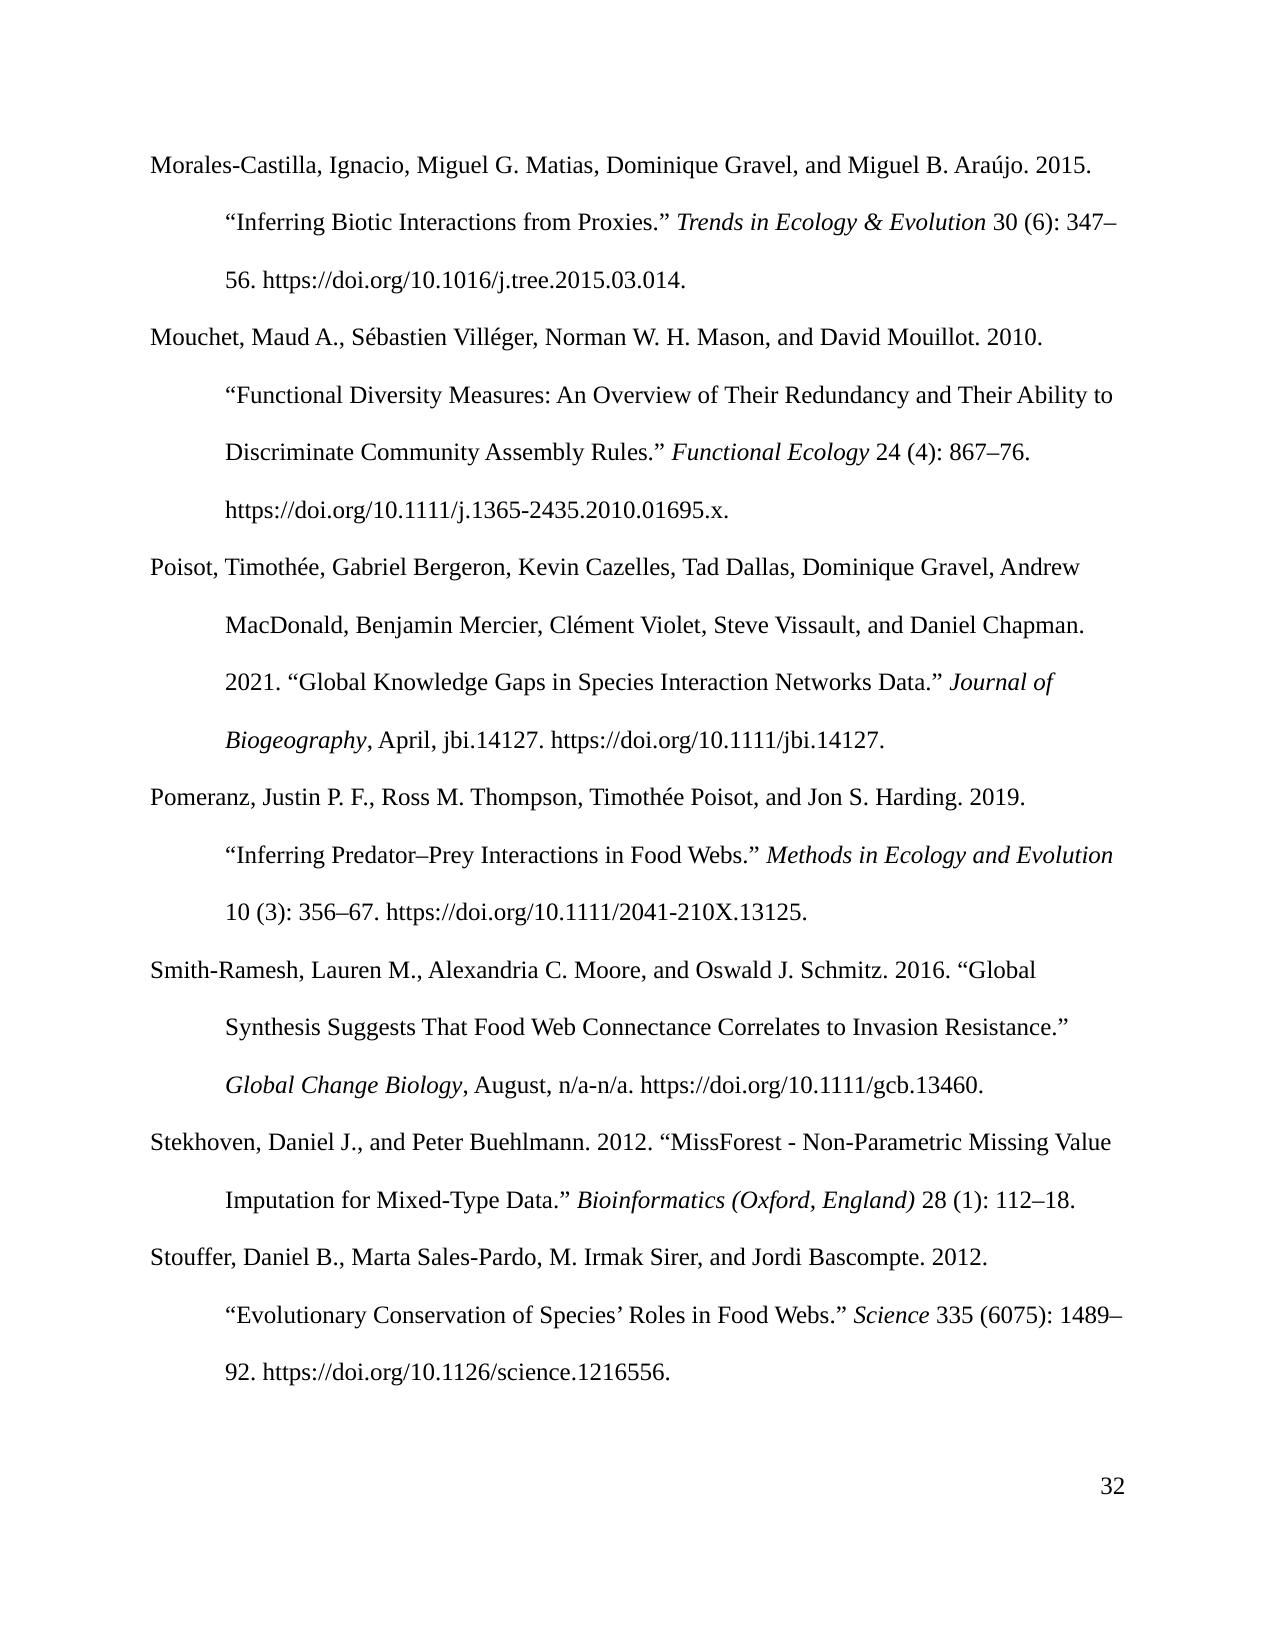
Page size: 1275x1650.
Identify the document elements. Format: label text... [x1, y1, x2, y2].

text Pomeranz, Justin P. F., Ross M. Thompson, Timothée Poisot, and Jon S. Harding. 2019. “Inferring Predator–Prey Interactions in Food Webs.” Methods in Ecology and Evolution 10 (3): 356–67. https://doi.org/10.1111/2041-210X.13125. [150, 782, 1125, 926]
text Poisot, Timothée, Gabriel Bergeron, Kevin Cazelles, Tad Dallas, Dominique Gravel, Andrew MacDonald, Benjamin Mercier, Clément Violet, Steve Vissault, and Daniel Chapman. 2021. “Global Knowledge Gaps in Species Interaction Networks Data.” Journal of Biogeography, April, jbi.14127. https://doi.org/10.1111/jbi.14127. [150, 552, 1125, 754]
text Stouffer, Daniel B., Marta Sales-Pardo, M. Irmak Sirer, and Jordi Bascompte. 2012. “Evolutionary Conservation of Species’ Roles in Food Webs.” Science 335 (6075): 1489–92. https://doi.org/10.1126/science.1216556. [150, 1242, 1125, 1386]
text Morales-Castilla, Ignacio, Miguel G. Matias, Dominique Gravel, and Miguel B. Araújo. 2015. “Inferring Biotic Interactions from Proxies.” Trends in Ecology & Evolution 30 (6): 347–56. https://doi.org/10.1016/j.tree.2015.03.014. [150, 150, 1125, 294]
text Stekhoven, Daniel J., and Peter Buehlmann. 2012. “MissForest - Non-Parametric Missing Value Imputation for Mixed-Type Data.” Bioinformatics (Oxford, England) 28 (1): 112–18. [150, 1127, 1125, 1214]
text Smith-Ramesh, Lauren M., Alexandria C. Moore, and Oswald J. Schmitz. 2016. “Global Synthesis Suggests That Food Web Connectance Correlates to Invasion Resistance.” Global Change Biology, August, n/a-n/a. https://doi.org/10.1111/gcb.13460. [150, 955, 1125, 1099]
text Mouchet, Maud A., Sébastien Villéger, Norman W. H. Mason, and David Mouillot. 2010. “Functional Diversity Measures: An Overview of Their Redundancy and Their Ability to Discriminate Community Assembly Rules.” Functional Ecology 24 (4): 867–76. https://doi.org/10.1111/j.1365-2435.2010.01695.x. [150, 322, 1125, 524]
